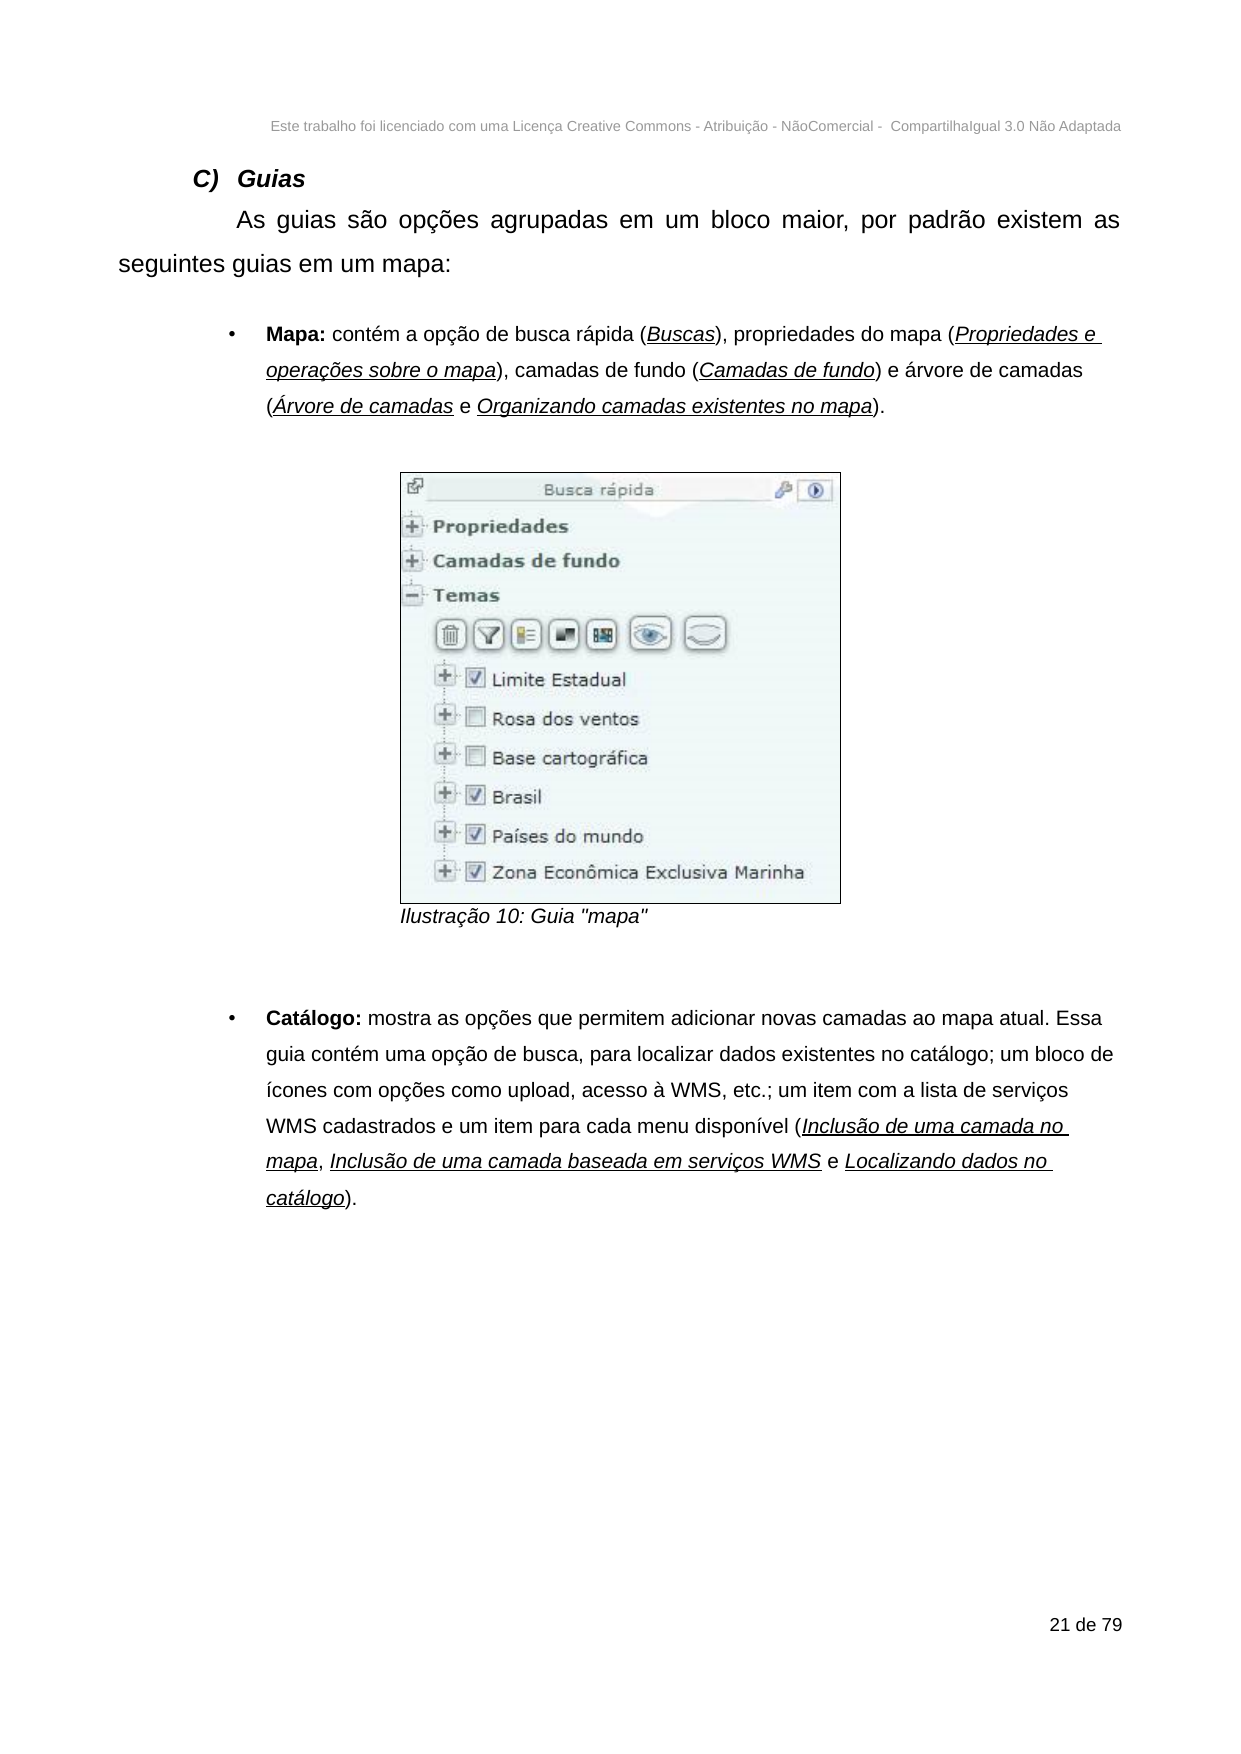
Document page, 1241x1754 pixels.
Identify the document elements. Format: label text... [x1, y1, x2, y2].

text As guias são opções agrupadas em um bloco maior, por padrão existem as seguintes guias em um mapa: [118, 205, 1122, 277]
list Mapa: contém a opção de busca rápida (Buscas), propriedades do mapa (Propriedades e operações sobre o mapa), camadas de fundo (Camadas de fundo) e árvore de camadas (Árvore de camadas e Organizando camadas existentes no mapa). [228, 322, 1122, 418]
subtitle Guias [163, 164, 1122, 193]
list Ilustração 10: Guia "mapa" [400, 904, 840, 927]
picture [401, 473, 840, 903]
list Catálogo: mostra as opções que permitem adicionar novas camadas ao mapa atual. Essa guia contém uma opção de busca, para localizar dados existentes no catálogo; um bloco de ícones com opções como upload, acesso à WMS, etc.; um item com a lista de serviços WMS cadastrados e um item para cada menu disponível (Inclusão de uma camada no mapa, Inclusão de uma camada baseada em serviços WMS e Localizando dados no catálogo). [228, 1006, 1122, 1209]
